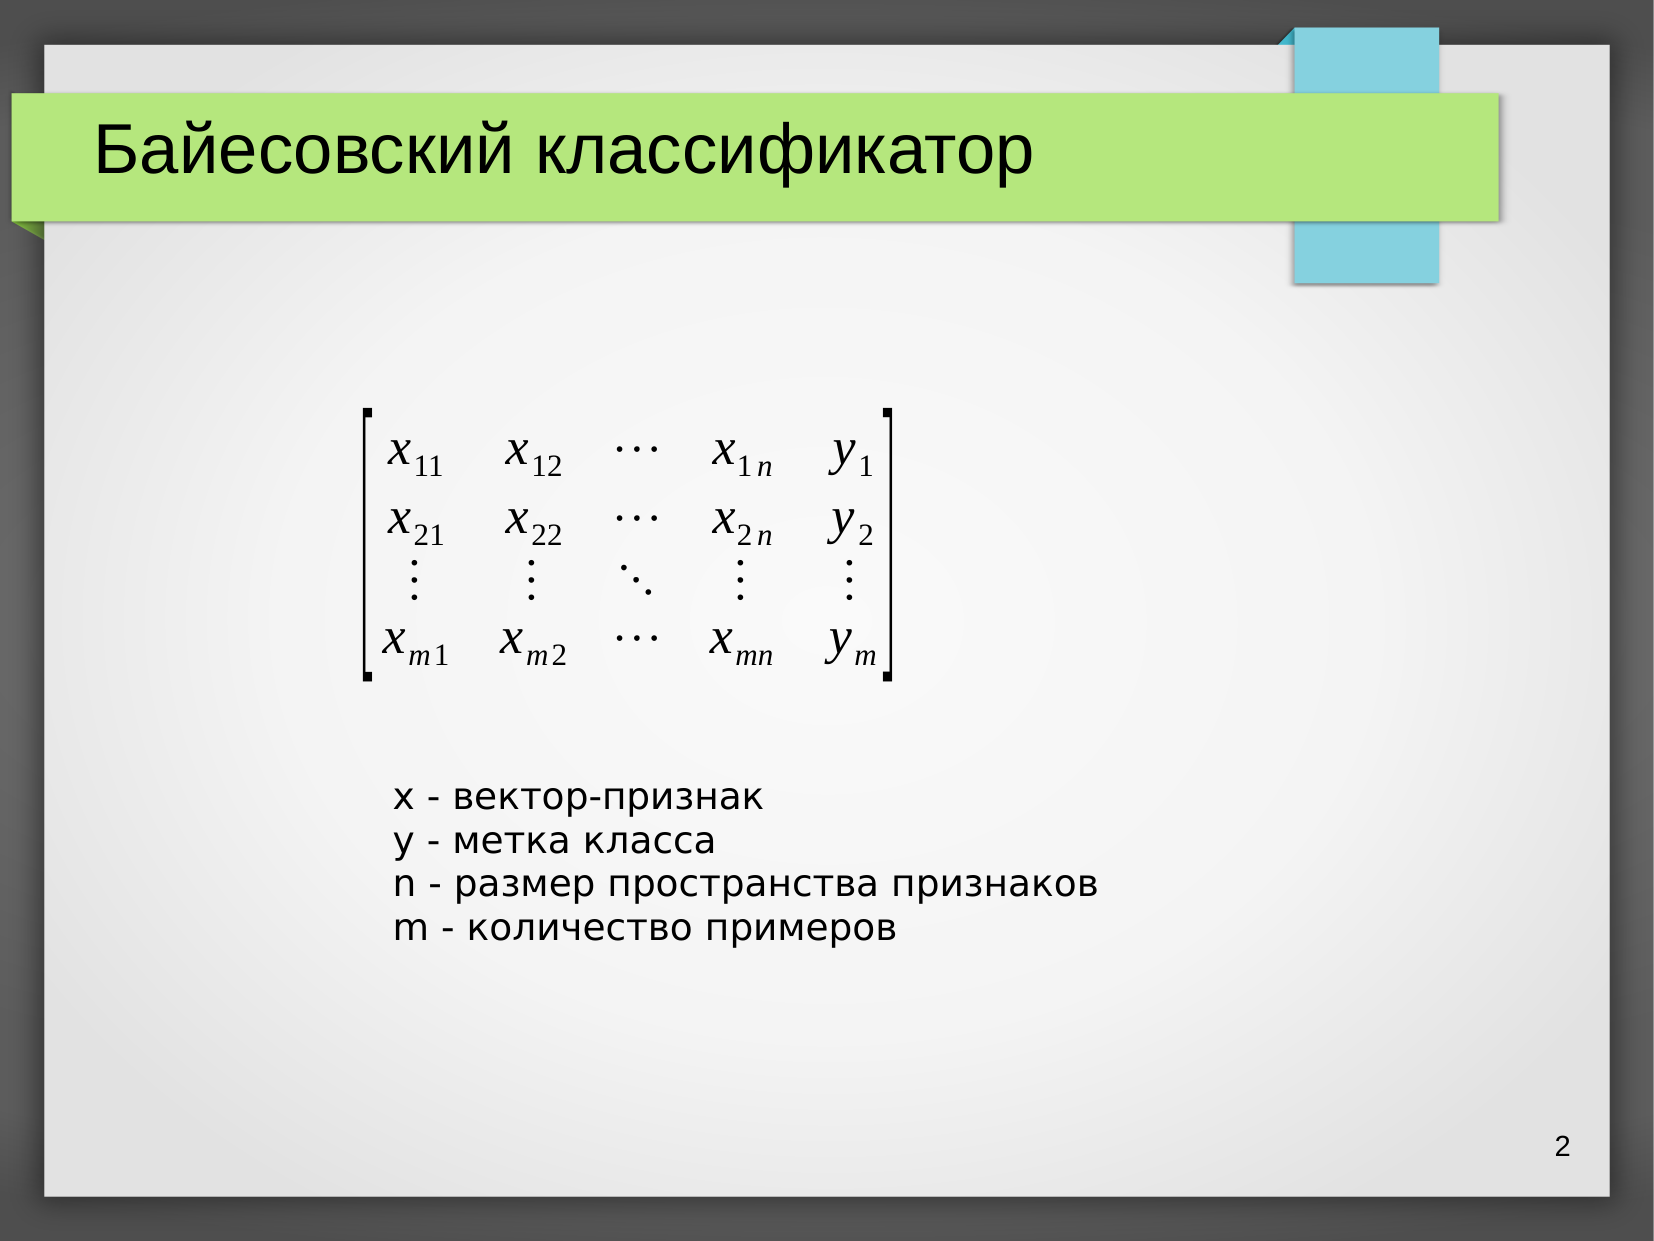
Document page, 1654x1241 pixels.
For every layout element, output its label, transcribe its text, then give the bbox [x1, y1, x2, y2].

text_box x - вектор-признак y - метка класса n - размер пространства признаков m - количество примеров [377, 767, 1158, 965]
picture [0, 0, 1654, 1241]
title Байесовский классификатор [93, 108, 1452, 190]
chart [354, 404, 903, 686]
